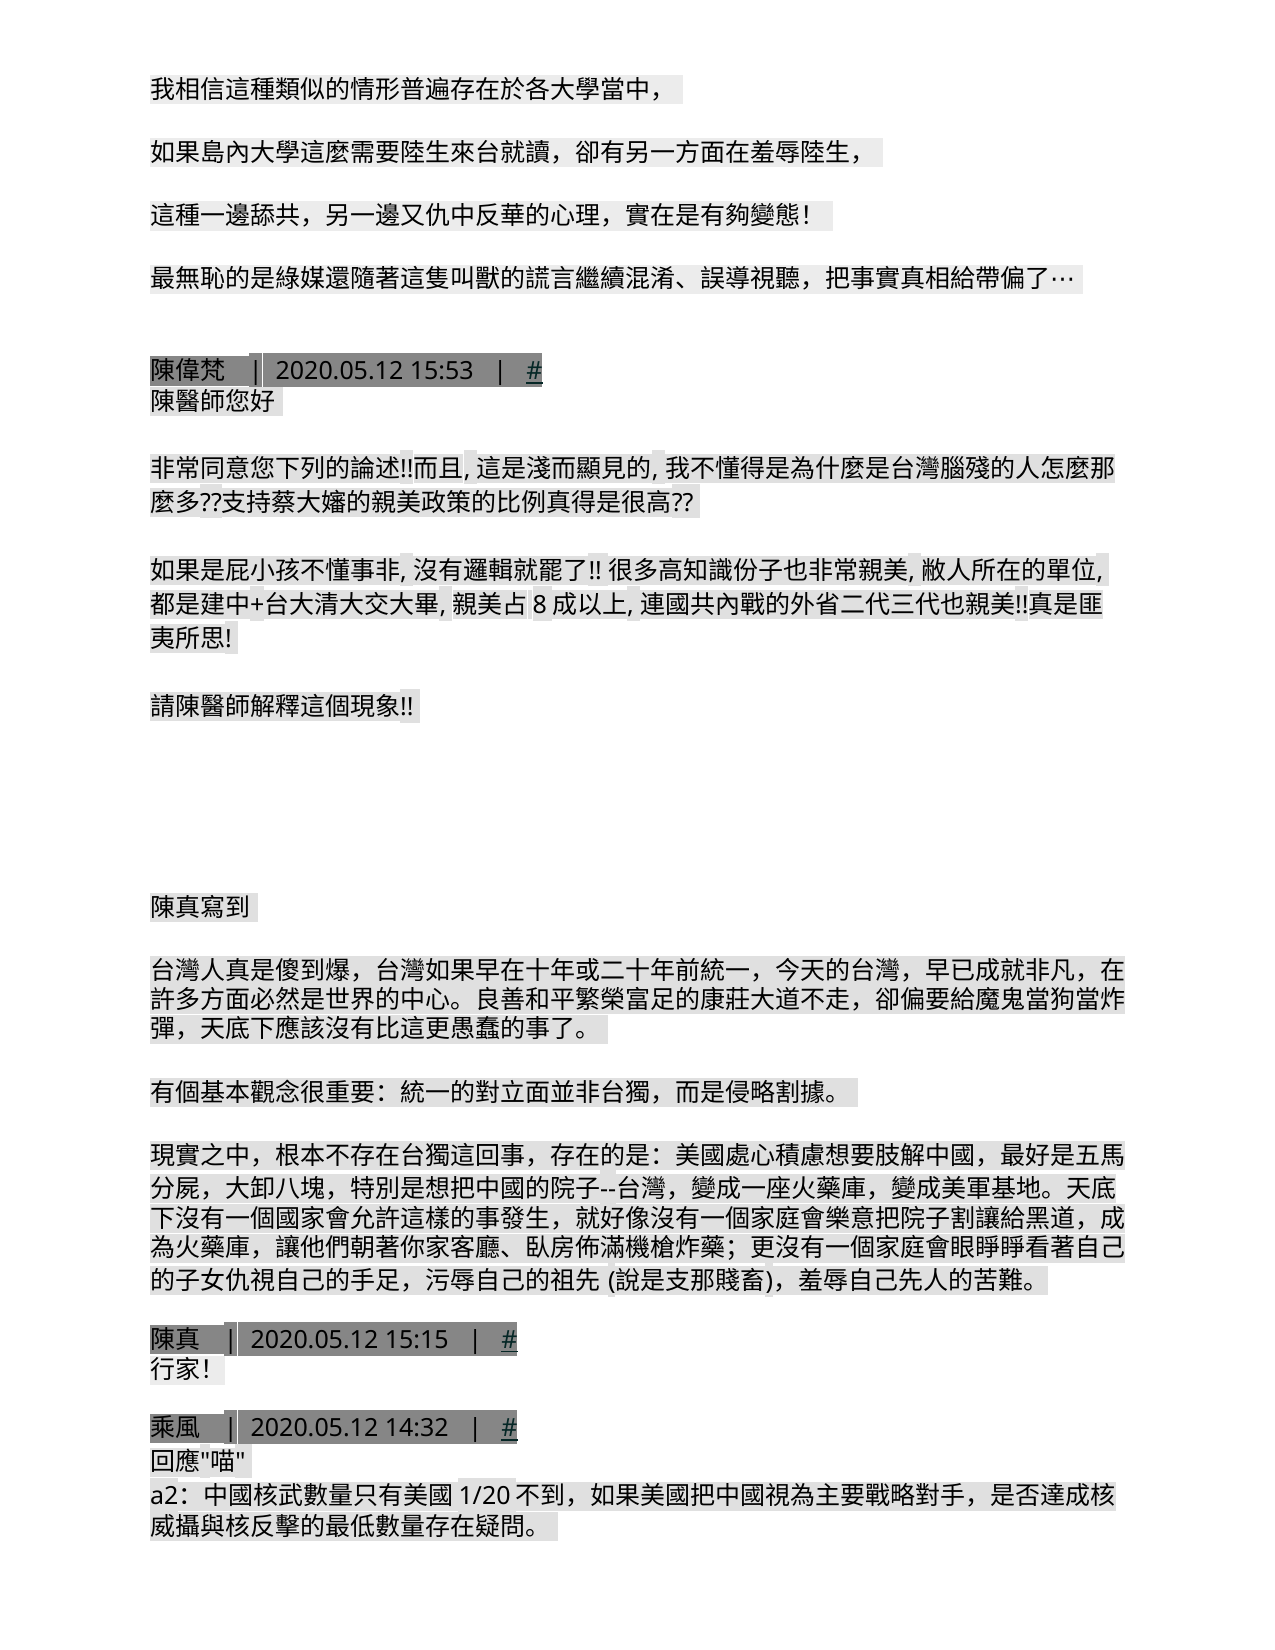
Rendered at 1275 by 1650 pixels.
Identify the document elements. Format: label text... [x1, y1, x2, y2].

text 我相信這種類似的情形普遍存在於各大學當中， 如果島內大學這麼需要陸生來台就讀，卻有另一方面在羞辱陸生， 這種一邊舔共，另一邊又仇中反華的心理，實在是有夠變態！ 最無恥的是綠媒還隨著這隻叫獸的謊言繼續混淆、誤導視聽，把事實真相給帶偏了⋯ [150, 75, 1125, 328]
text 行家！ [150, 1356, 1125, 1385]
text 陳醫師您好 非常同意您下列的論述!!而且, 這是淺而顯見的, 我不懂得是為什麼是台灣腦殘的人怎麼那麼多??支持蔡大嬸的親美政策的比例真得是很高?? 如果是屁小孩不懂事非, 沒有邏輯就罷了!! 很多高知識份子也非常親美, 敝人所在的單位, 都是建中+台大清大交大畢, 親美占8成以上, 連國共內戰的外省二代三代也親美!!真是匪夷所思! 請陳醫師解釋這個現象!! 陳真寫到 台灣人真是傻到爆，台灣如果早在十年或二十年前統一，今天的台灣，早已成就非凡，在許多方面必然是世界的中心。良善和平繁榮富足的康莊大道不走，卻偏要給魔鬼當狗當炸彈，天底下應該沒有比這更愚蠢的事了。 有個基本觀念很重要：統一的對立面並非台獨，而是侵略割據。 現實之中，根本不存在台獨這回事，存在的是：美國處心積慮想要肢解中國，最好是五馬分屍，大卸八塊，特別是想把中國的院子--台灣，變成一座火藥庫，變成美軍基地。天底下沒有一個國家會允許這樣的事發生，就好像沒有一個家庭會樂意把院子割讓給黑道，成為火藥庫，讓他們朝著你家客廳、臥房佈滿機槍炸藥；更沒有一個家庭會眼睜睜看著自己的子女仇視自己的手足，污辱自己的祖先 (說是支那賤畜)，羞辱自己先人的苦難。 [150, 387, 1125, 1297]
text 陳偉梵 | 2020.05.12 15:53 | # [150, 353, 1125, 387]
text 乘風 | 2020.05.12 14:32 | # [150, 1410, 1125, 1444]
text 陳真 | 2020.05.12 15:15 | # [150, 1322, 1125, 1356]
text 回應"喵" a2：中國核武數量只有美國1/20不到，如果美國把中國視為主要戰略對手，是否達成核威攝與核反擊的最低數量存在疑問。 [150, 1444, 1125, 1541]
